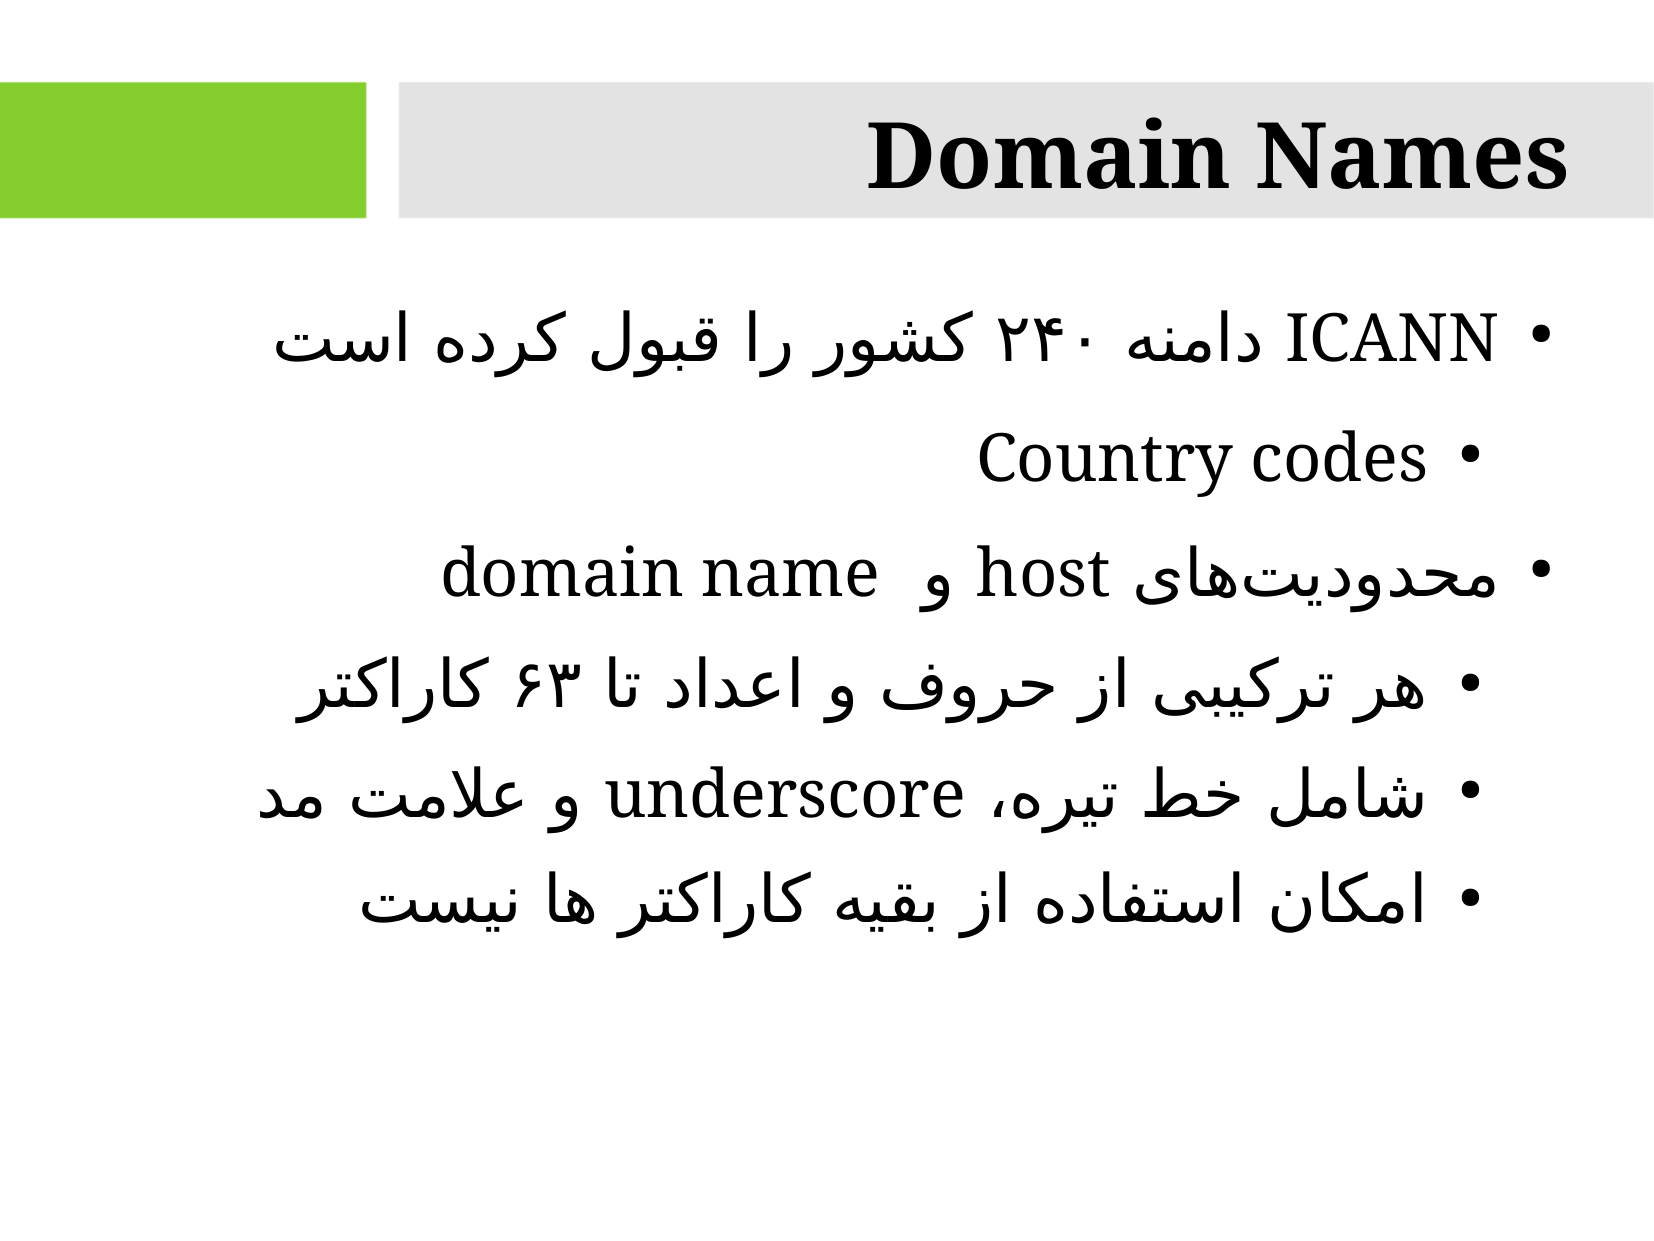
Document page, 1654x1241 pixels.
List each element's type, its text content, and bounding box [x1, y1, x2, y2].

picture [0, 0, 1654, 1241]
list ICANN دامنه ۲۴۰ کشور را قبول کرده است Country codes محدودیت‌های host و domain name هر ترکیبی از حروف و اعداد تا ۶۳ کاراکتر شامل خط تیره، underscore و علامت مد امکان استفاده از بقیه کاراکتر ها نیست [82, 290, 1571, 1182]
title Domain Names [82, 49, 1571, 257]
